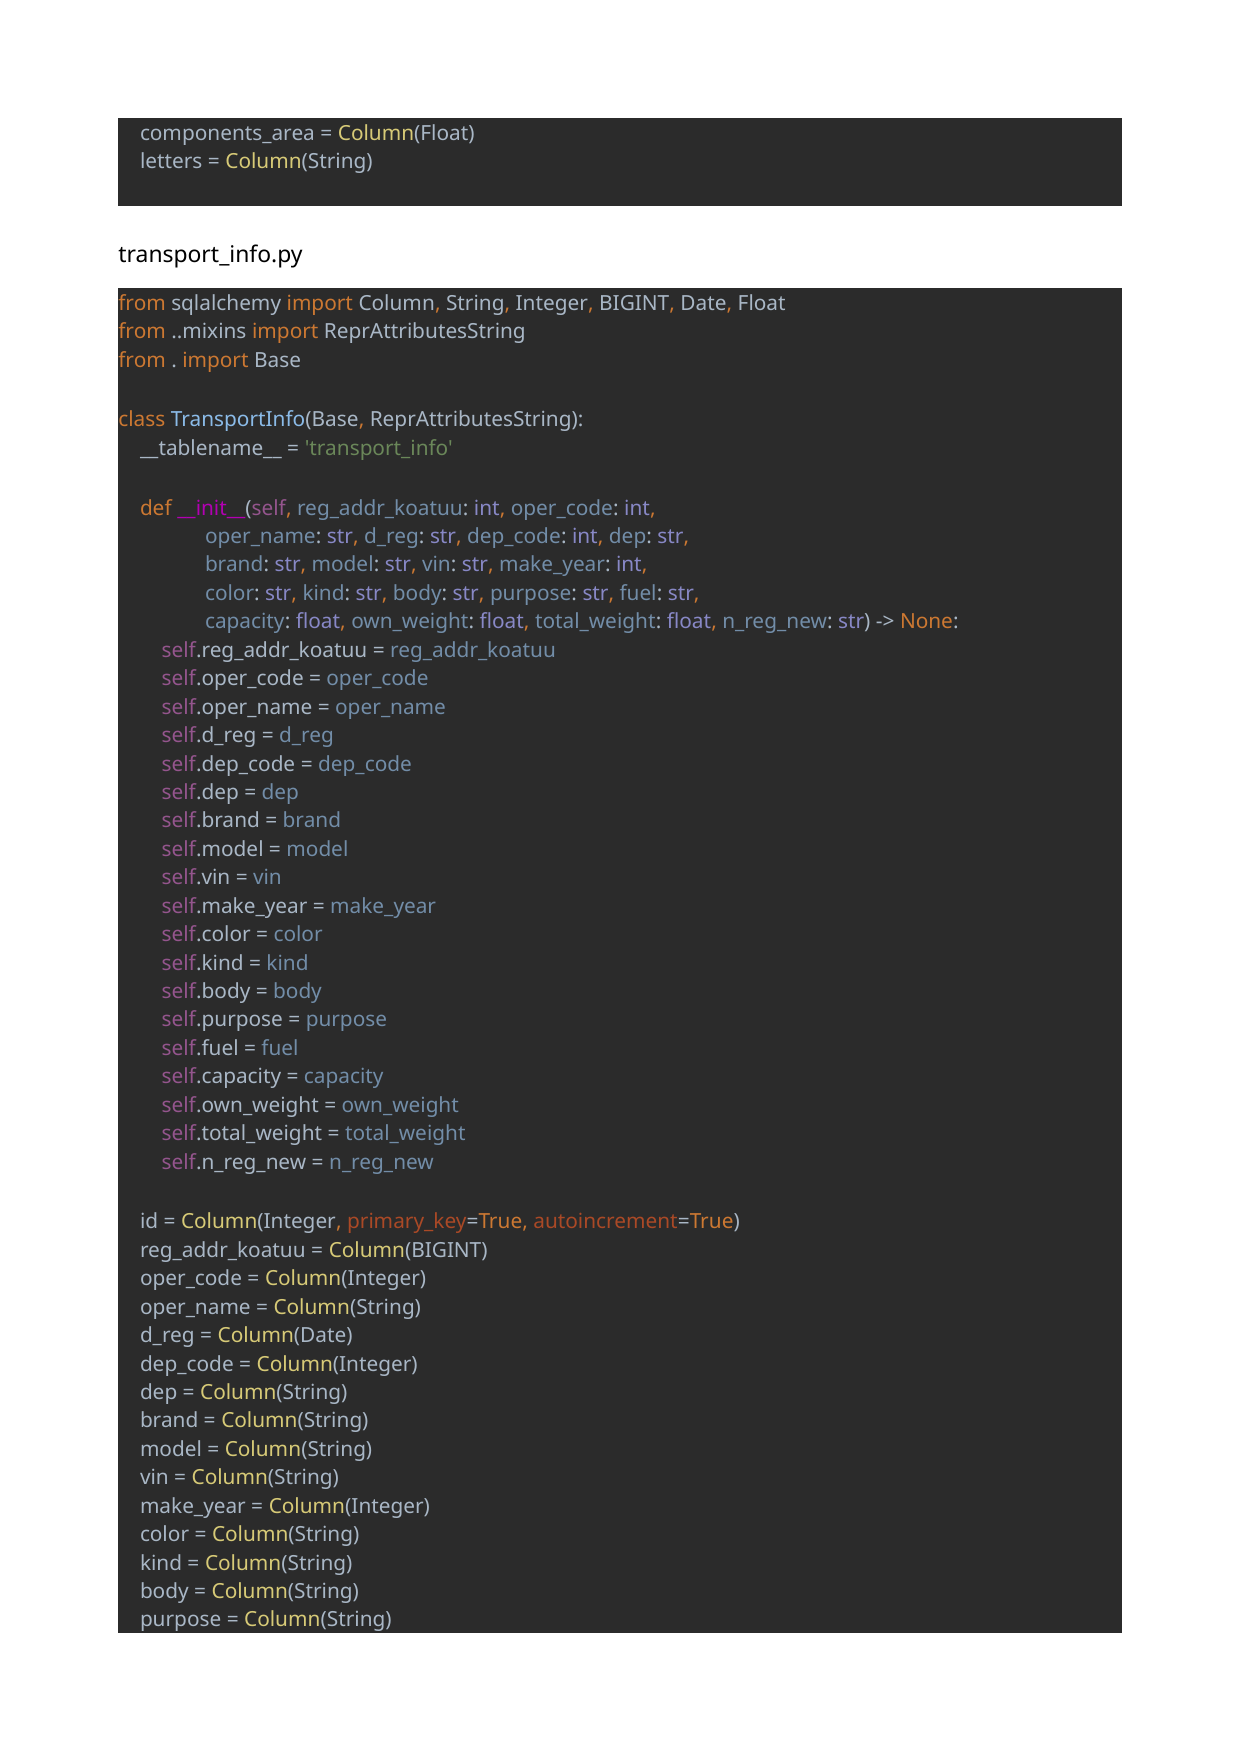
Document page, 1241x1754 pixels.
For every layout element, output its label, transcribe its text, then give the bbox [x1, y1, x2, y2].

text transport_info.py [118, 237, 1122, 269]
text components_area = Column(Float) letters = Column(String) [118, 118, 1122, 206]
text from sqlalchemy import Column, String, Integer, BIGINT, Date, Float from ..mixins import ReprAttributesString from . import Base class TransportInfo(Base, ReprAttributesString): __tablename__ = 'transport_info' def __init__(self, reg_addr_koatuu: int, oper_code: int, oper_name: str, d_reg: str, dep_code: int, dep: str, brand: str, model: str, vin: str, make_year: int, color: str, kind: str, body: str, purpose: str, fuel: str, capacity: float, own_weight: float, total_weight: float, n_reg_new: str) -> None: self.reg_addr_koatuu = reg_addr_koatuu self.oper_code = oper_code self.oper_name = oper_name self.d_reg = d_reg self.dep_code = dep_code self.dep = dep self.brand = brand self.model = model self.vin = vin self.make_year = make_year self.color = color self.kind = kind self.body = body self.purpose = purpose self.fuel = fuel self.capacity = capacity self.own_weight = own_weight self.total_weight = total_weight self.n_reg_new = n_reg_new id = Column(Integer, primary_key=True, autoincrement=True) reg_addr_koatuu = Column(BIGINT) oper_code = Column(Integer) oper_name = Column(String) d_reg = Column(Date) dep_code = Column(Integer) dep = Column(String) brand = Column(String) model = Column(String) vin = Column(String) make_year = Column(Integer) color = Column(String) kind = Column(String) body = Column(String) purpose = Column(String) [118, 288, 1122, 1633]
